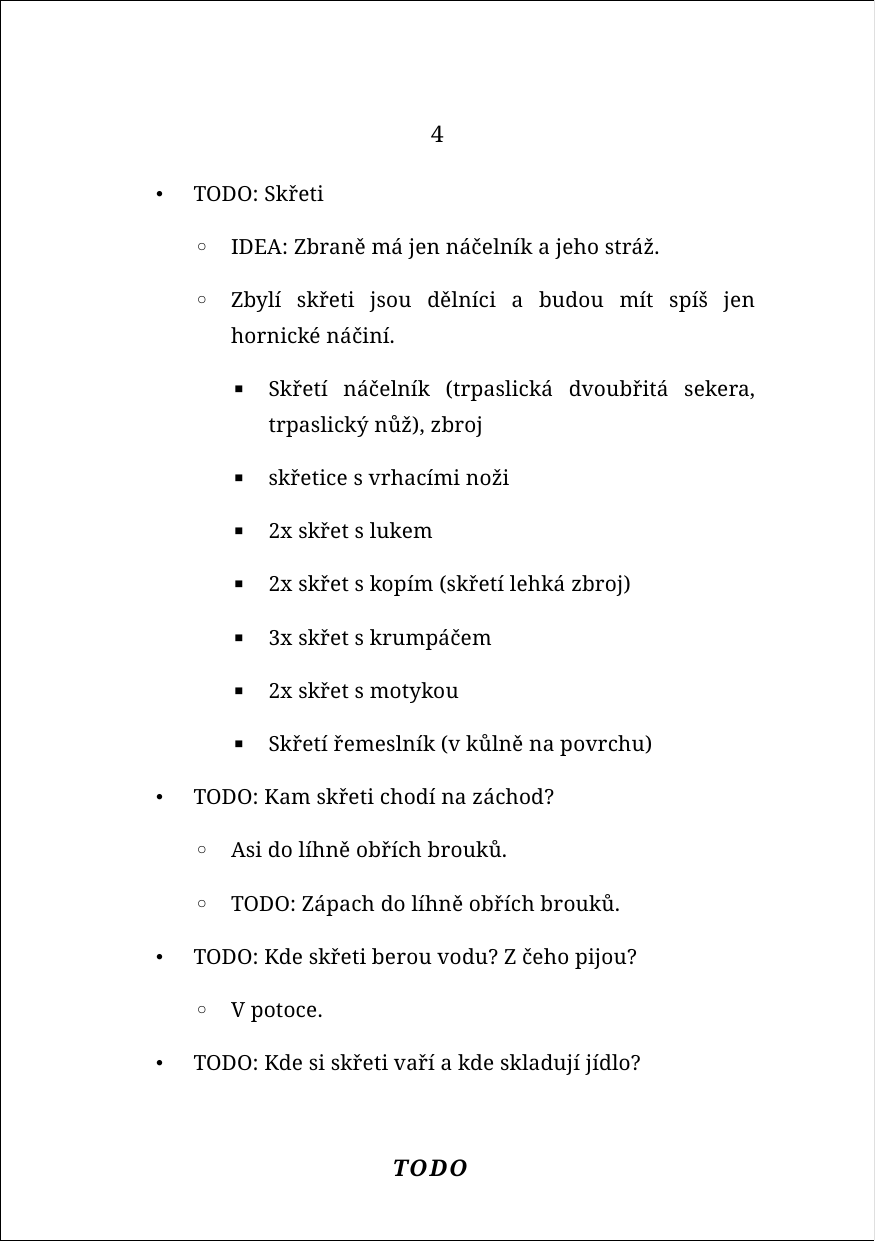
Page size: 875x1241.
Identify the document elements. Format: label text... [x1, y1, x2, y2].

list Skřetí náčelník (trpaslická dvoubřitá sekera, trpaslický nůž), zbroj [231, 374, 756, 438]
list Asi do líhně obřích brouků. [193, 836, 756, 864]
list TODO: Zápach do líhně obřích brouků. [193, 889, 756, 917]
list Zbylí skřeti jsou dělníci a budou mít spíš jen hornické náčiní. [193, 285, 756, 349]
list 2x skřet s kopím (skřetí lehká zbroj) [231, 569, 756, 598]
list Skřetí řemeslník (v kůlně na povrchu) [231, 729, 756, 757]
list 2x skřet s motykou [231, 676, 756, 704]
list 3x skřet s krumpáčem [231, 623, 756, 651]
list TODO: Skřeti [156, 179, 756, 207]
list TODO: Kde si skřeti vaří a kde skladují jídlo? [156, 1048, 756, 1077]
list skřetice s vrhacími noži [231, 463, 756, 491]
list 2x skřet s lukem [231, 516, 756, 544]
list V potoce. [193, 995, 756, 1024]
list TODO: Kam skřeti chodí na záchod? [156, 782, 756, 811]
list TODO: Kde skřeti berou vodu? Z čeho pijou? [156, 942, 756, 970]
list IDEA: Zbraně má jen náčelník a jeho stráž. [193, 232, 756, 261]
